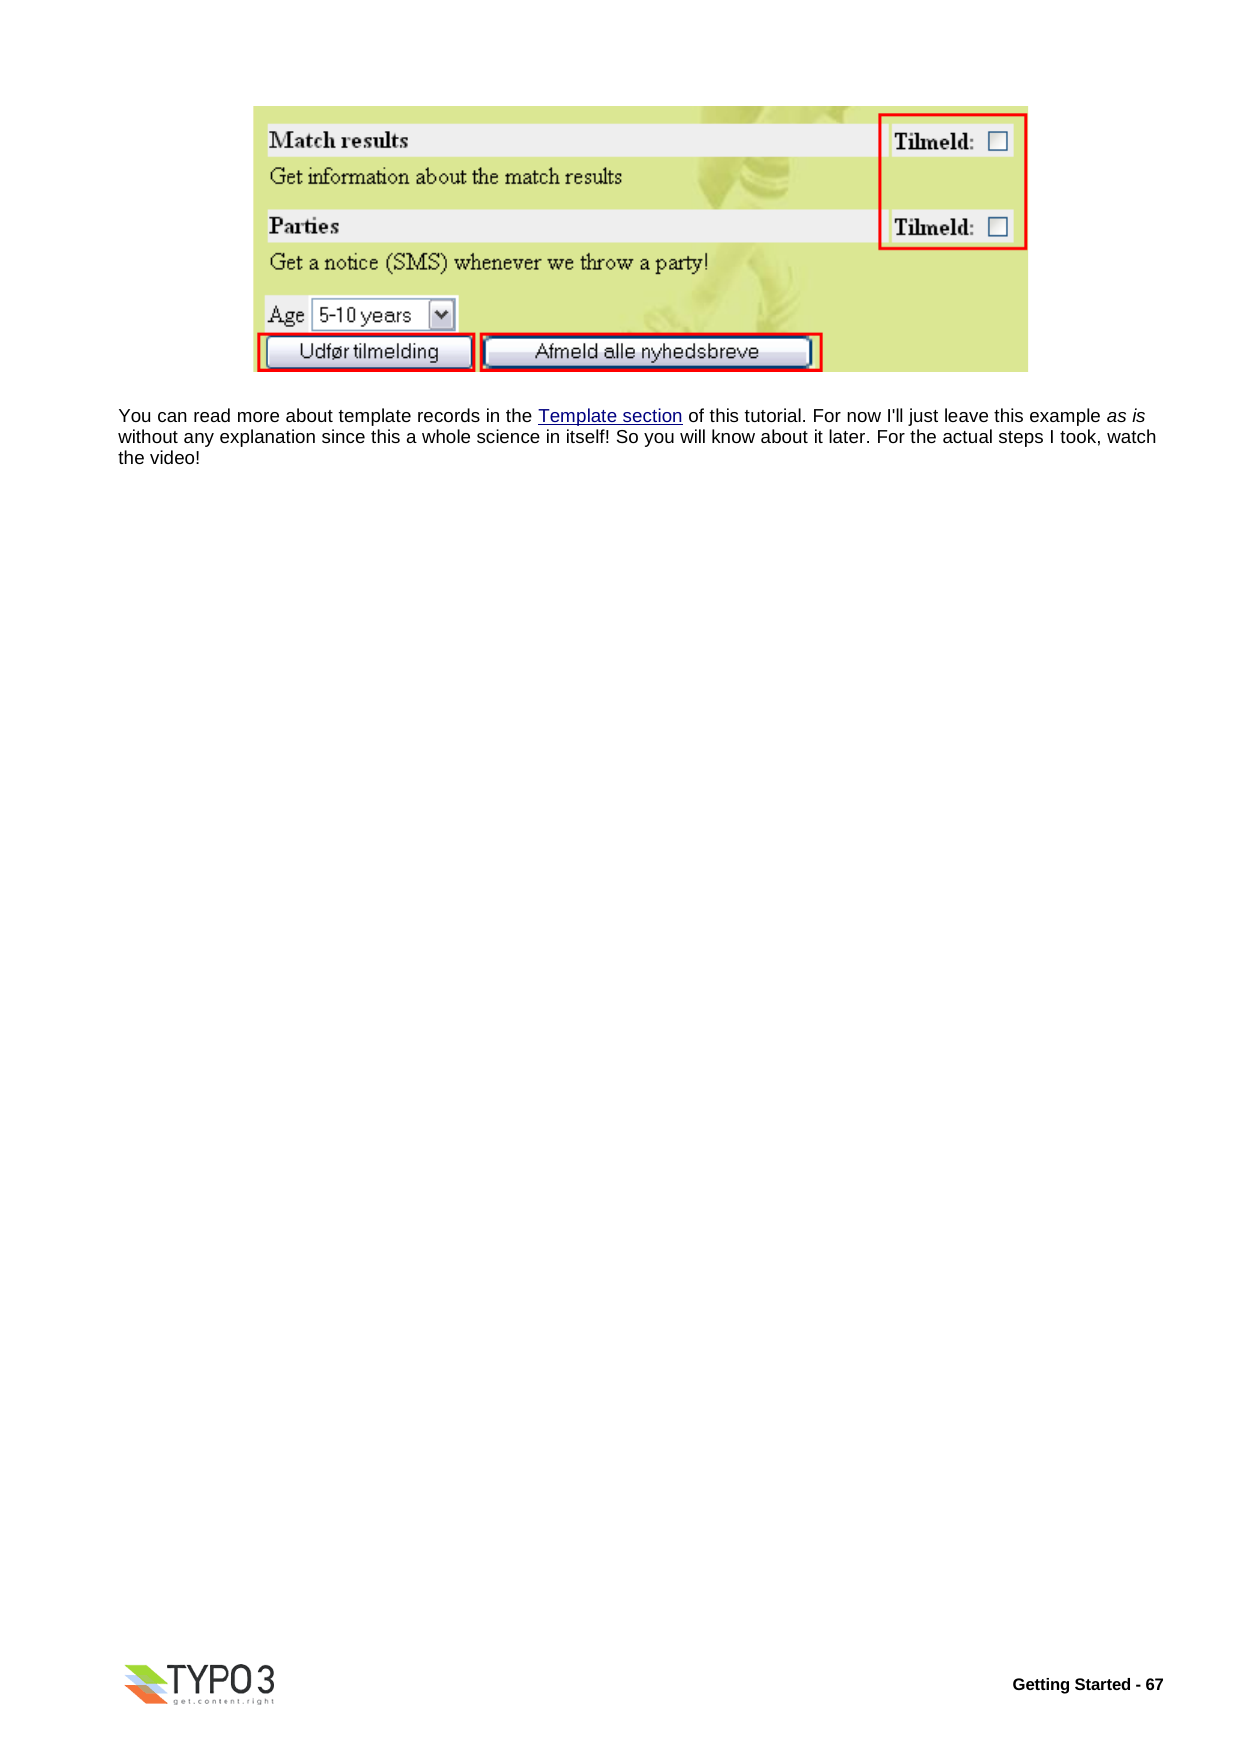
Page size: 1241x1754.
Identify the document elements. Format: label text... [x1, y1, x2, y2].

picture [119, 1659, 280, 1710]
text You can read more about template records in the Template section of this tutorial. For now I'll just leave this example as is without any explanation since this a whole science in itself! So you will know about it later. For the actual steps I took, watch the video! [118, 406, 1163, 469]
picture [253, 106, 1029, 372]
